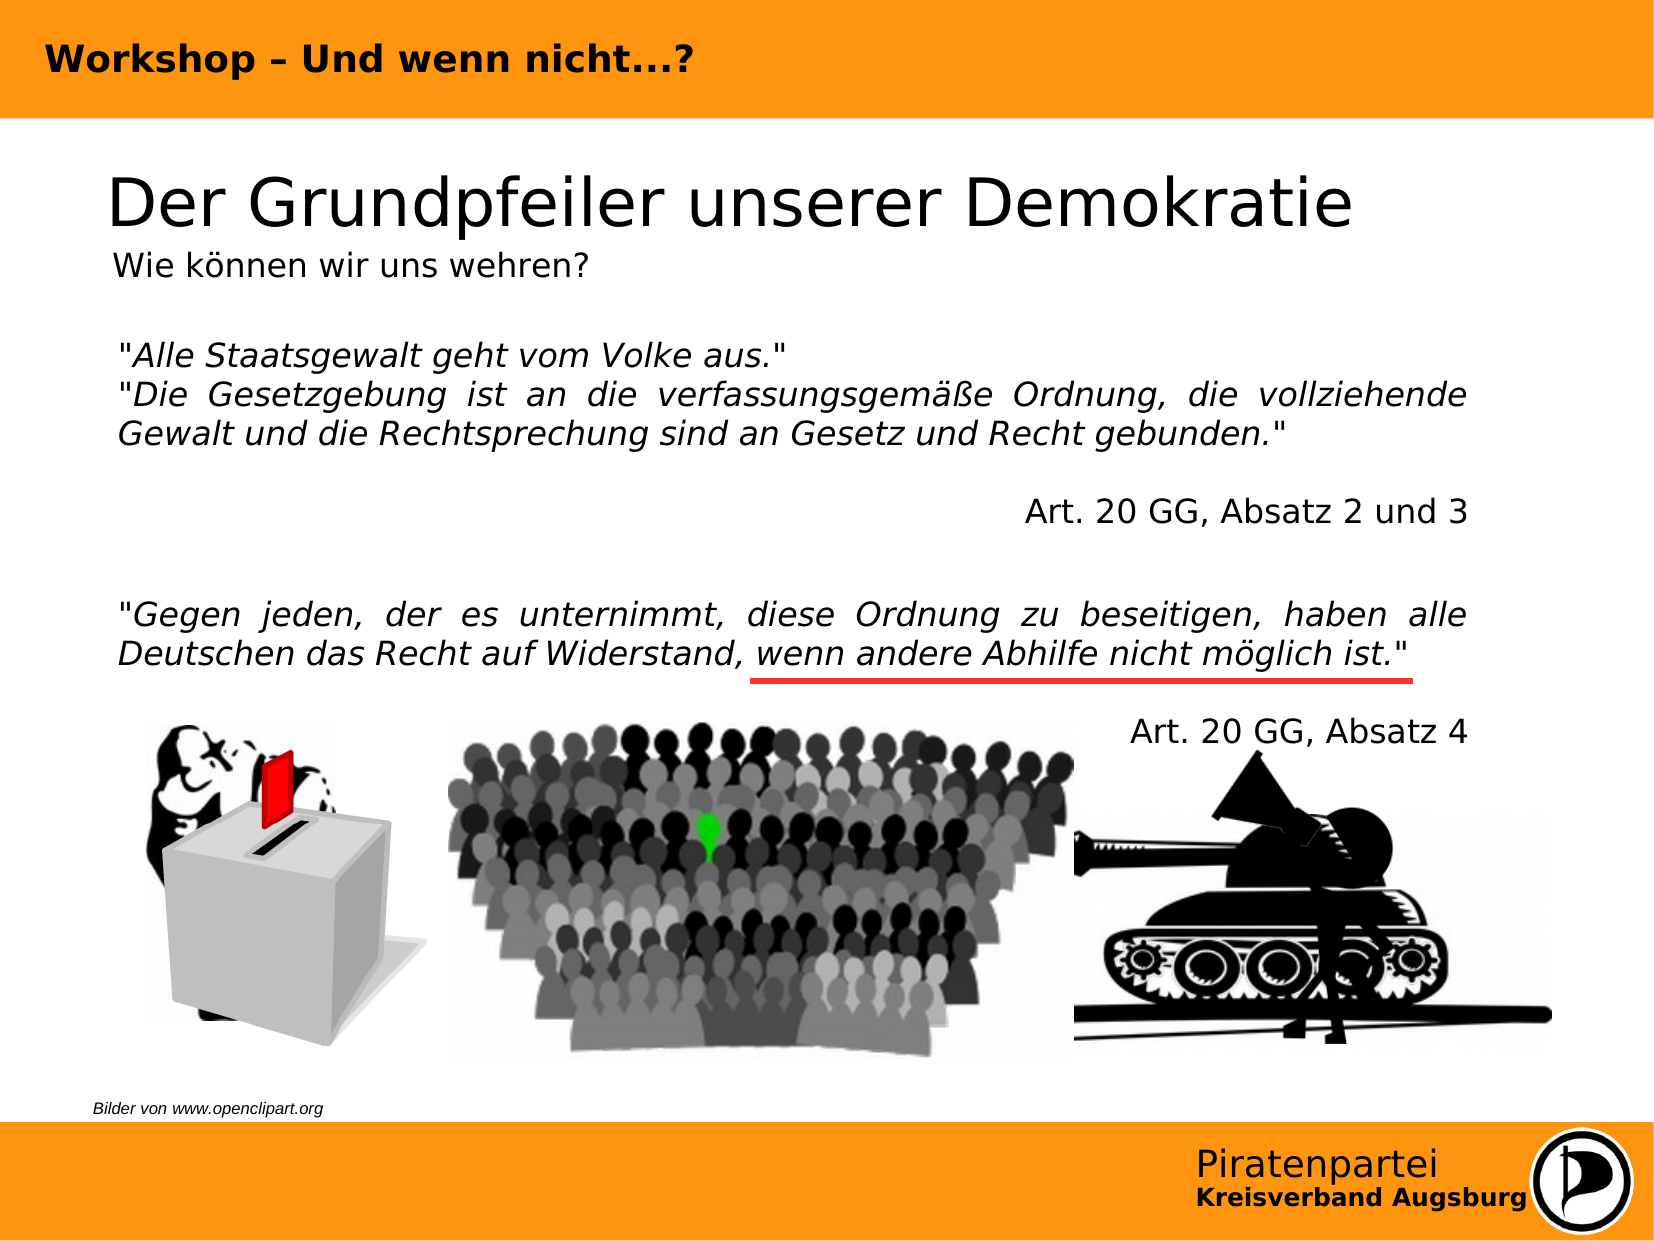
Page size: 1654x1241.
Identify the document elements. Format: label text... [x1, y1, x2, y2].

picture [448, 721, 1552, 1059]
picture [1529, 1127, 1634, 1235]
picture [146, 725, 427, 1046]
text_box Der Grundpfeiler unserer Demokratie [91, 155, 1537, 249]
text_box Bilder von www.openclipart.org [78, 1090, 867, 1125]
text_box Wie können wir uns wehren? [97, 238, 1479, 307]
text_box "Alle Staatsgewalt geht vom Volke aus." "Die Gesetzgebung ist an die verfassungsgemäße Ordnung, die vollziehende Gewalt und die Rechtsprechung sind an Gesetz und Recht gebunden." Art. 20 GG, Absatz 2 und 3 [103, 327, 1485, 547]
text_box "Gegen jeden, der es unternimmt, diese Ordnung zu beseitigen, haben alle Deutschen das Recht auf Widerstand, wenn andere Abhilfe nicht möglich ist." Art. 20 GG, Absatz 4 [103, 587, 1485, 806]
text_box Workshop – Und wenn nicht...? [29, 29, 1329, 88]
